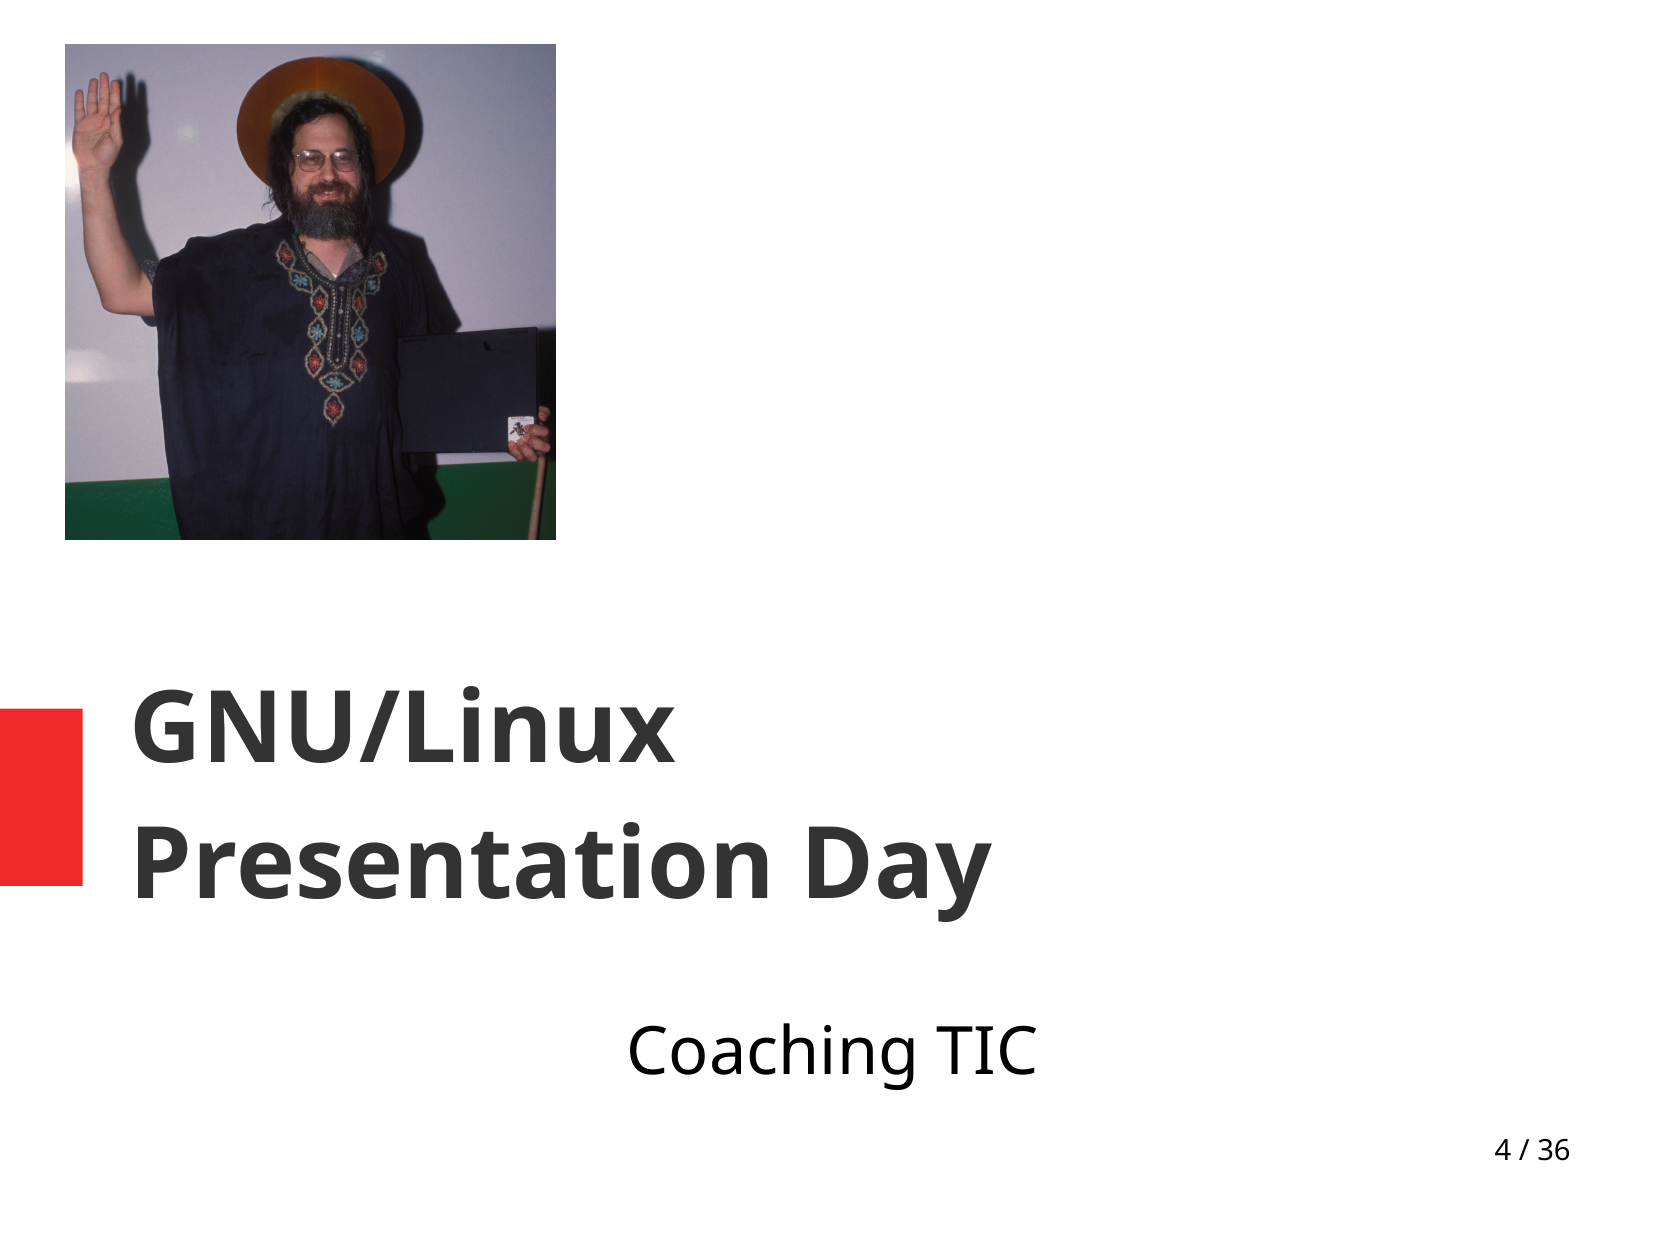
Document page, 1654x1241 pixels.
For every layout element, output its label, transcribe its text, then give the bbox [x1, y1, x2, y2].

picture [65, 44, 556, 541]
title GNU/Linux Presentation Day [129, 655, 1536, 928]
subtitle Coaching TIC [129, 968, 1536, 1130]
